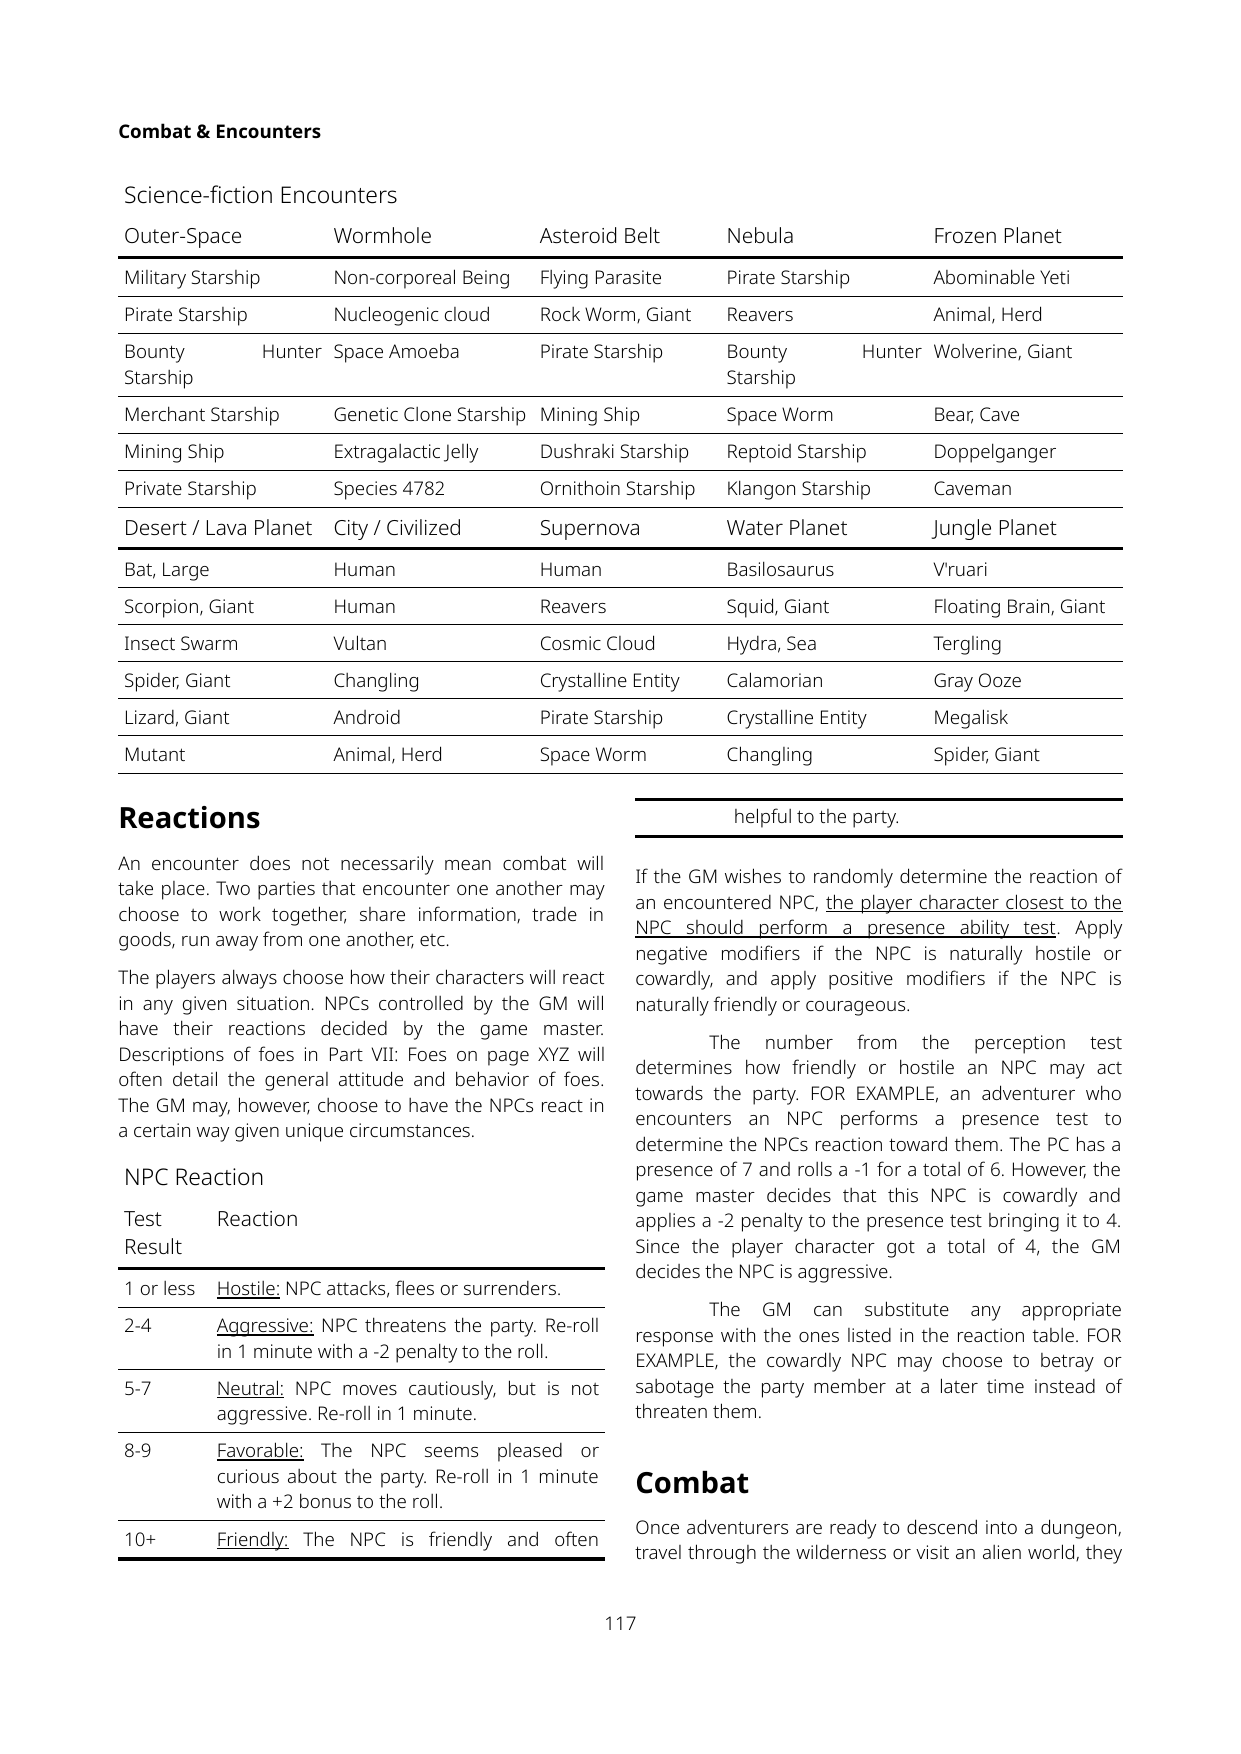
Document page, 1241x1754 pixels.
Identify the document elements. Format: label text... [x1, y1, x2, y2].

table_cell Reavers [721, 297, 927, 333]
table_cell Species 4782 [328, 471, 534, 507]
text Once adventurers are ready to descend into a dungeon, travel through the wilderness or visit an alien world, they [635, 1514, 1122, 1565]
table_header NPC Reaction [118, 1156, 605, 1198]
table_cell Friendly: The NPC is friendly and often [211, 1521, 605, 1557]
table_cell Rock Worm, Giant [534, 297, 721, 333]
table_cell Nebula [721, 216, 927, 256]
table_cell 2-4 [118, 1308, 211, 1369]
table_cell Human [328, 588, 534, 624]
table_cell Hydra, Sea [721, 625, 927, 661]
table_cell Animal, Herd [328, 736, 534, 772]
table_header Science-fiction Encounters [118, 173, 1123, 216]
table_cell Military Starship [118, 259, 327, 296]
table_cell Bat, Large [118, 550, 327, 587]
table_cell Aggressive: NPC threatens the party. Re-roll in 1 minute with a -2 penalty to the roll. [211, 1308, 605, 1369]
table_cell [635, 801, 728, 835]
table_cell Flying Parasite [534, 259, 721, 296]
table_cell Merchant Starship [118, 397, 327, 433]
table_cell City / Civilized [328, 508, 534, 547]
table_cell Space Amoeba [328, 334, 534, 396]
table_cell V'ruari [928, 550, 1123, 587]
table_cell Doppelganger [928, 434, 1123, 470]
table_cell Gray Ooze [928, 662, 1123, 698]
table_cell Test Result [118, 1198, 211, 1267]
table_cell Wormhole [328, 216, 534, 256]
table_cell Water Planet [721, 508, 927, 547]
table_cell Bear, Cave [928, 397, 1123, 433]
table_cell Outer-Space [118, 216, 327, 256]
table_cell Pirate Starship [534, 334, 721, 396]
table_cell Changling [721, 736, 927, 772]
table_cell Hostile: NPC attacks, flees or surrenders. [211, 1270, 605, 1307]
table_cell Android [328, 699, 534, 735]
table_cell Desert / Lava Planet [118, 508, 327, 547]
table_cell 8-9 [118, 1433, 211, 1520]
table_cell Favorable: The NPC seems pleased or curious about the party. Re-roll in 1 minute with a +2 bonus to the roll. [211, 1433, 605, 1520]
table_cell helpful to the party. [728, 801, 1122, 835]
table_cell Pirate Starship [534, 699, 721, 735]
table_cell Bounty Hunter Starship [721, 334, 927, 396]
table_cell Non-corporeal Being [328, 259, 534, 296]
table_cell Lizard, Giant [118, 699, 327, 735]
table_cell Crystalline Entity [534, 662, 721, 698]
text An encounter does not necessarily mean combat will take place. Two parties that encounter one another may choose to work together, share information, trade in goods, run away from one another, etc. [118, 850, 605, 952]
table_cell Tergling [928, 625, 1123, 661]
table_cell Human [328, 550, 534, 587]
table_cell Ornithoin Starship [534, 471, 721, 507]
table_cell 1 or less [118, 1270, 211, 1307]
text If the GM wishes to randomly determine the reaction of an encountered NPC, the player character closest to the NPC should perform a presence ability test. Apply negative modifiers if the NPC is naturally hostile or cowardly, and apply positive modifiers if the NPC is naturally friendly or courageous. [635, 838, 1122, 1017]
table_cell Bounty Hunter Starship [118, 334, 327, 396]
table_cell Neutral: NPC moves cautiously, but is not aggressive. Re-roll in 1 minute. [211, 1370, 605, 1432]
table_cell Animal, Herd [928, 297, 1123, 333]
table_cell Pirate Starship [721, 259, 927, 296]
table_cell Wolverine, Giant [928, 334, 1123, 396]
table_cell Calamorian [721, 662, 927, 698]
text The players always choose how their characters will react in any given situation. NPCs controlled by the GM will have their reactions decided by the game master. Descriptions of foes in Part VII: Foes on page XYZ will often detail the general attitude and behavior of foes. The GM may, however, choose to have the NPCs react in a certain way given unique circumstances. [118, 964, 605, 1143]
text The number from the perception test determines how friendly or hostile an NPC may act towards the party. FOR EXAMPLE, an adventurer who encounters an NPC performs a presence test to determine the NPCs reaction toward them. The PC has a presence of 7 and rolls a -1 for a total of 6. However, the game master decides that this NPC is cowardly and applies a -2 penalty to the presence test bringing it to 4. Since the player character got a total of 4, the GM decides the NPC is aggressive. [635, 1029, 1122, 1284]
table_cell Insect Swarm [118, 625, 327, 661]
table_cell 10+ [118, 1521, 211, 1557]
table_cell Abominable Yeti [928, 259, 1123, 296]
table_cell Dushraki Starship [534, 434, 721, 470]
table_cell Floating Brain, Giant [928, 588, 1123, 624]
table_cell Reaction [211, 1198, 605, 1267]
table_cell Spider, Giant [928, 736, 1123, 772]
table_cell Supernova [534, 508, 721, 547]
table_cell Pirate Starship [118, 297, 327, 333]
table_cell Changling [328, 662, 534, 698]
table_cell Vultan [328, 625, 534, 661]
subtitle Combat [635, 1462, 1122, 1502]
table_cell Mining Ship [118, 434, 327, 470]
table_cell Spider, Giant [118, 662, 327, 698]
table_cell Asteroid Belt [534, 216, 721, 256]
table_cell Mining Ship [534, 397, 721, 433]
table_cell Extragalactic Jelly [328, 434, 534, 470]
table_cell Caveman [928, 471, 1123, 507]
table_cell Space Worm [721, 397, 927, 433]
table_cell Genetic Clone Starship [328, 397, 534, 433]
table_cell Crystalline Entity [721, 699, 927, 735]
table_cell Space Worm [534, 736, 721, 772]
table_cell Squid, Giant [721, 588, 927, 624]
table_cell Megalisk [928, 699, 1123, 735]
subtitle Reactions [118, 798, 605, 837]
table_cell Reptoid Starship [721, 434, 927, 470]
table_cell Human [534, 550, 721, 587]
table_cell Scorpion, Giant [118, 588, 327, 624]
table_cell Nucleogenic cloud [328, 297, 534, 333]
table_cell Private Starship [118, 471, 327, 507]
table_cell Cosmic Cloud [534, 625, 721, 661]
table_cell Basilosaurus [721, 550, 927, 587]
table_cell Klangon Starship [721, 471, 927, 507]
table_cell Jungle Planet [928, 508, 1123, 547]
table_cell 5-7 [118, 1370, 211, 1432]
table_cell Frozen Planet [928, 216, 1123, 256]
text The GM can substitute any appropriate response with the ones listed in the reaction table. FOR EXAMPLE, the cowardly NPC may choose to betray or sabotage the party member at a later time instead of threaten them. [635, 1297, 1122, 1424]
table_cell Mutant [118, 736, 327, 772]
table_cell Reavers [534, 588, 721, 624]
